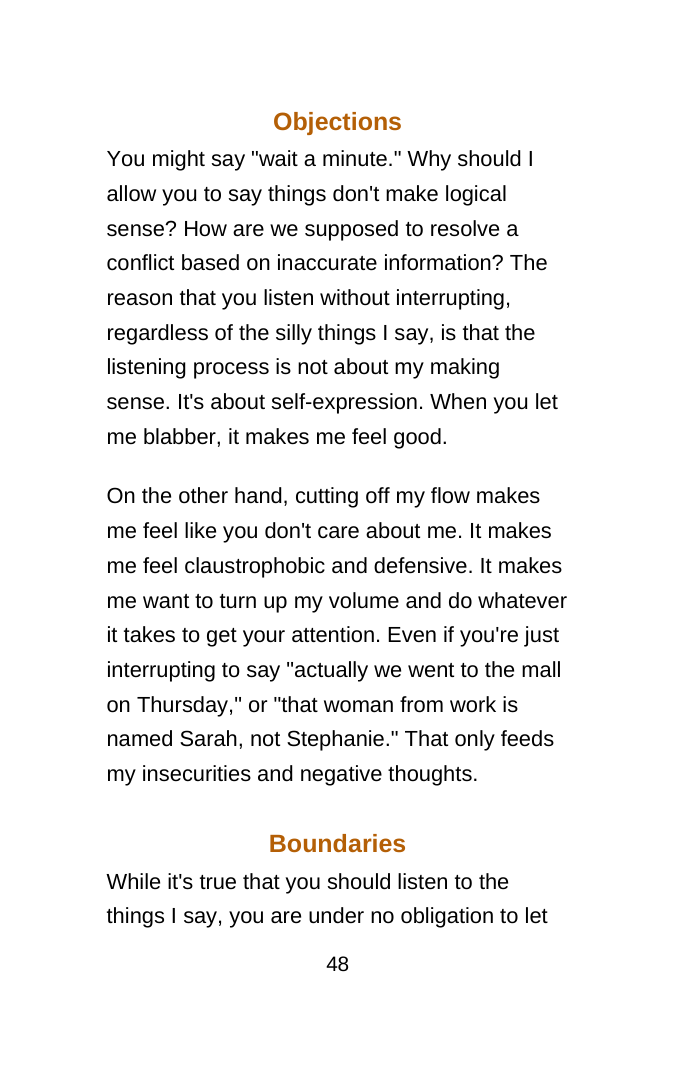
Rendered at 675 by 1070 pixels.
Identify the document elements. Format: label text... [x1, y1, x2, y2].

subtitle Boundaries [106, 829, 568, 858]
subtitle Objections [106, 106, 568, 135]
text On the other hand, cutting off my flow makes me feel like you don't care about me. It makes me feel claustrophobic and defensive. It makes me want to turn up my volume and do whatever it takes to get your attention. Even if you're just interrupting to say "actually we went to the mall on Thursday," or "that woman from work is named Sarah, not Stephanie." That only feeds my insecurities and negative thoughts. [106, 483, 568, 786]
text You might say "wait a minute." Why should I allow you to say things don't make logical sense? How are we supposed to resolve a conflict based on inaccurate information? The reason that you listen without interrupting, regardless of the silly things I say, is that the listening process is not about my making sense. It's about self-expression. When you let me blabber, it makes me feel good. [106, 146, 568, 449]
text While it's true that you should listen to the things I say, you are under no obligation to let [106, 869, 568, 929]
